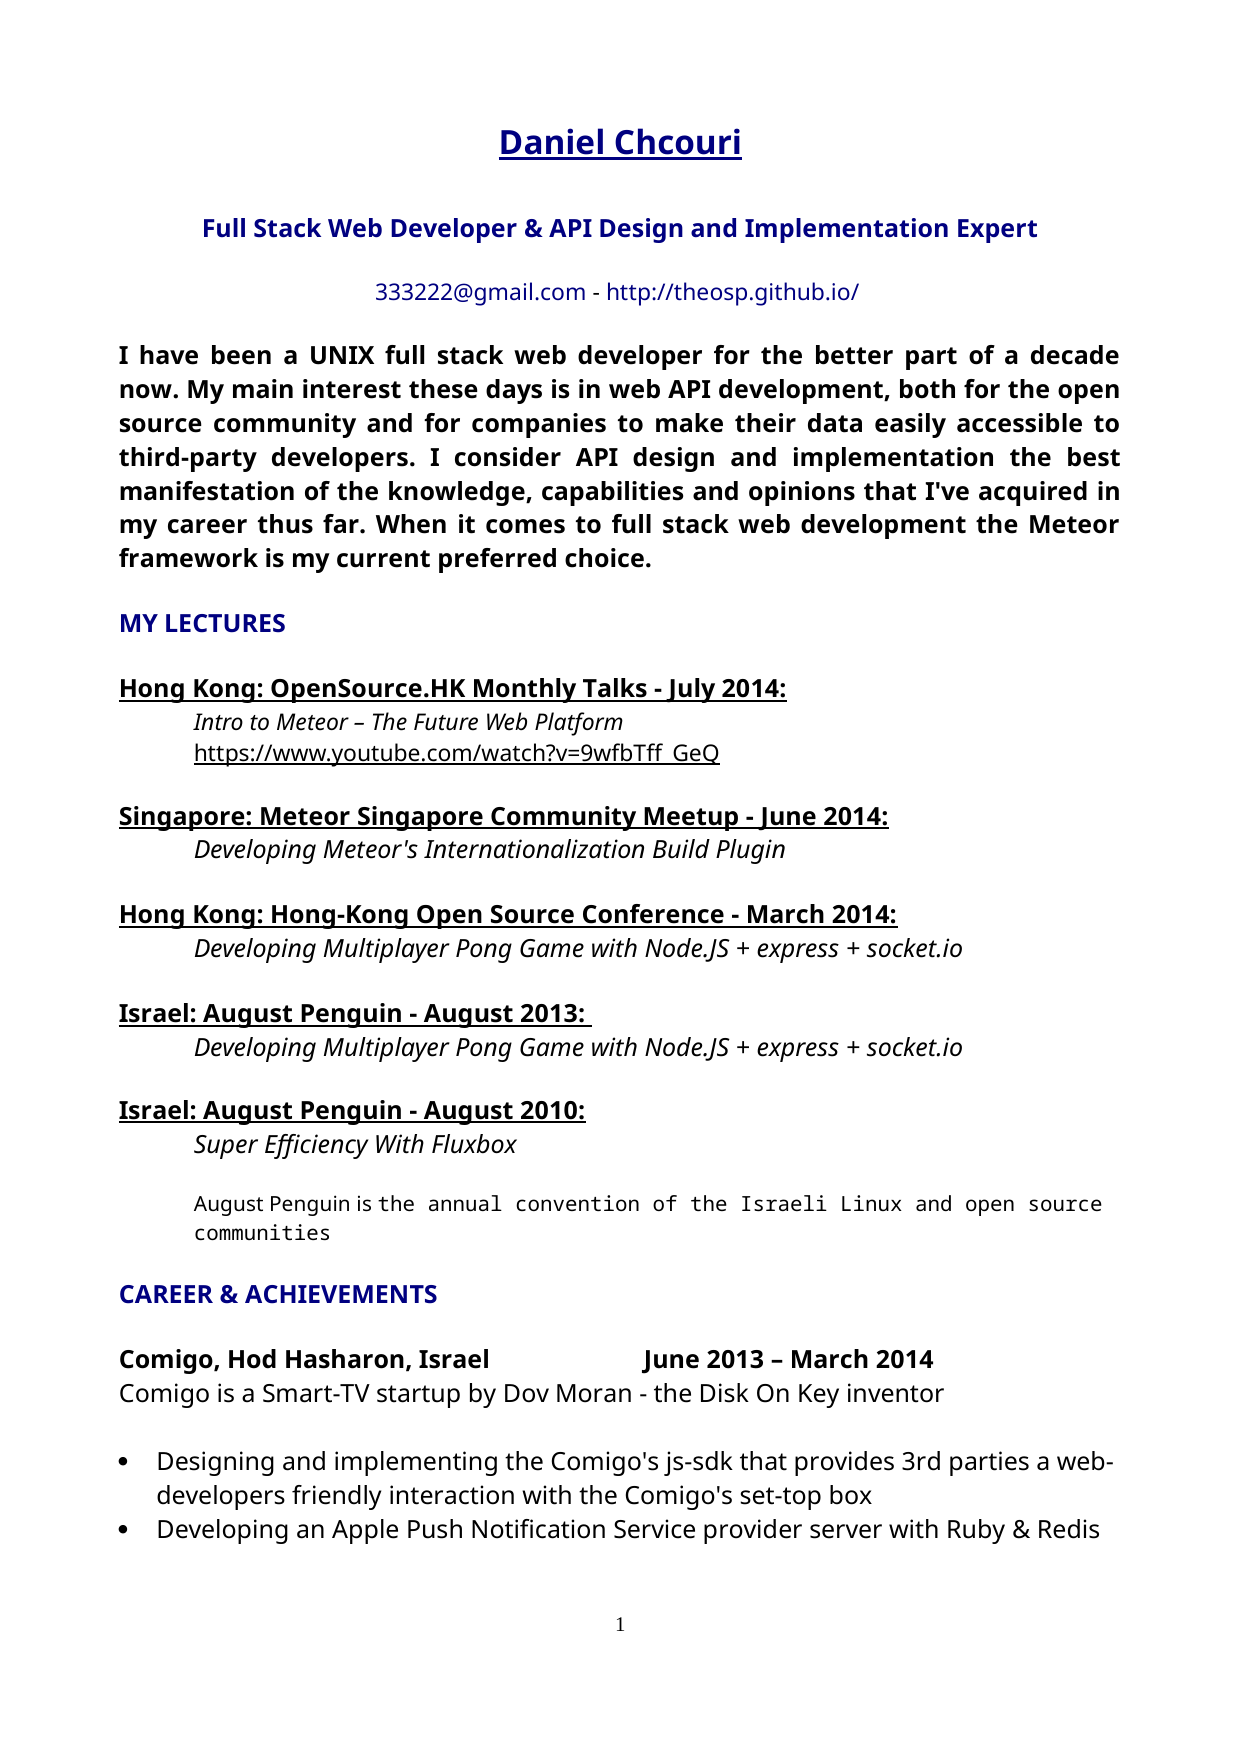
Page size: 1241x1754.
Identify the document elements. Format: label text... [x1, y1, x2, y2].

text Israel: August Penguin - August 2013: [118, 996, 1122, 1030]
text Comigo, Hod Hasharon, Israel June 2013 – March 2014 [118, 1342, 1122, 1376]
text Hong Kong: OpenSource.HK Monthly Talks - July 2014: [118, 671, 1122, 705]
subtitle Intro to Meteor – The Future Web Platform [193, 705, 1122, 736]
text Full Stack Web Developer & API Design and Implementation Expert [118, 211, 1122, 244]
subtitle I have been a UNIX full stack web developer for the better part of a decade now. My main interest these days is in web API development, both for the open source community and for companies to make their data easily accessible to third-party developers. I consider API design and implementation the best manifestation of the knowledge, capabilities and opinions that I've acquired in my career thus far. When it comes to full stack web development the Meteor framework is my current preferred choice. [118, 338, 1122, 575]
text Israel: August Penguin - August 2010: [118, 1093, 1122, 1127]
subtitle Developing Meteor's Internationalization Build Plugin [193, 832, 1122, 866]
subtitle https://www.youtube.com/watch?v=9wfbTff_GeQ [193, 736, 1122, 767]
title 333222@gmail.com - http://theosp.github.io/ [118, 276, 1122, 307]
text August Penguin is the annual convention of the Israeli Linux and open source communities [193, 1189, 1122, 1246]
subtitle Developing Multiplayer Pong Game with Node.JS + express + socket.io [193, 1030, 1122, 1064]
text Comigo is a Smart-TV startup by Dov Moran - the Disk On Key inventor [118, 1376, 1122, 1410]
title Daniel Chcouri [118, 118, 1122, 164]
subtitle CAREER & ACHIEVEMENTS [118, 1277, 1122, 1311]
subtitle MY LECTURES [118, 606, 1122, 640]
list Designing and implementing the Comigo's js-sdk that provides 3rd parties a web-developers friendly interaction with the Comigo's set-top box [118, 1444, 1122, 1512]
list Developing an Apple Push Notification Service provider server with Ruby & Redis [118, 1512, 1122, 1546]
subtitle Developing Multiplayer Pong Game with Node.JS + express + socket.io [193, 931, 1122, 965]
text Singapore: Meteor Singapore Community Meetup - June 2014: [118, 798, 1122, 832]
text Hong Kong: Hong-Kong Open Source Conference - March 2014: [118, 897, 1122, 931]
subtitle Super Efficiency With Fluxbox [193, 1127, 1122, 1161]
